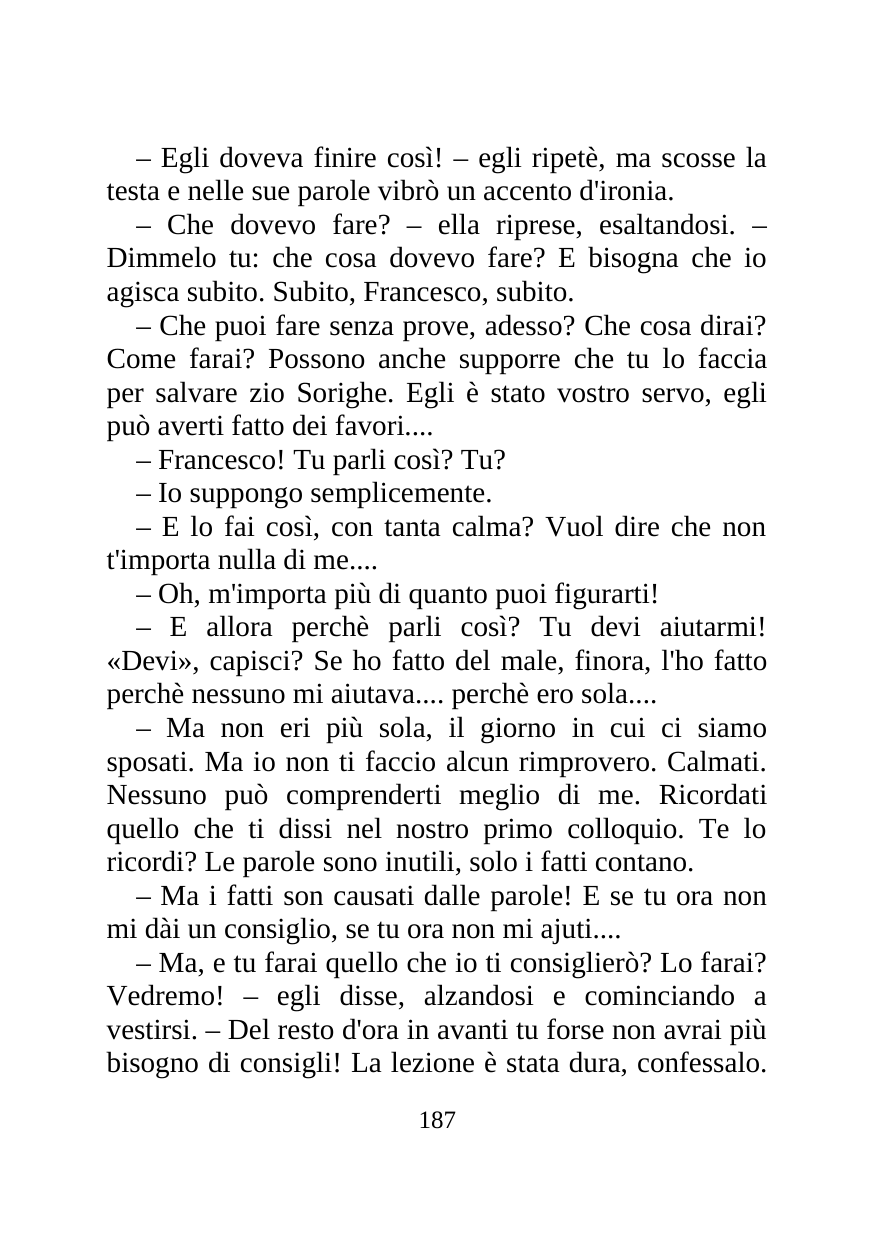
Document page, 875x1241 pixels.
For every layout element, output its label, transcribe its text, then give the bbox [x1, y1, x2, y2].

text – Che puoi fare senza prove, adesso? Che cosa dirai? Come farai? Possono anche supporre che tu lo faccia per salvare zio Sorighe. Egli è stato vostro servo, egli può averti fatto dei favori.... [106, 308, 768, 442]
text – Ma non eri più sola, il giorno in cui ci siamo sposati. Ma io non ti faccio alcun rimprovero. Calmati. Nessuno può comprenderti meglio di me. Ricordati quello che ti dissi nel nostro primo colloquio. Te lo ricordi? Le parole sono inutili, solo i fatti contano. [106, 710, 768, 878]
text – Francesco! Tu parli così? Tu? [106, 442, 768, 475]
text – E lo fai così, con tanta calma? Vuol dire che non t'importa nulla di me.... [106, 509, 768, 576]
text – Ma i fatti son causati dalle parole! E se tu ora non mi dài un consiglio, se tu ora non mi ajuti.... [106, 878, 768, 945]
text – Che dovevo fare? – ella riprese, esaltandosi. – Dimmelo tu: che cosa dovevo fare? E bisogna che io agisca subito. Subito, Francesco, subito. [106, 207, 768, 308]
text – E allora perchè parli così? Tu devi aiutarmi! «Devi», capisci? Se ho fatto del male, finora, l'ho fatto perchè nessuno mi aiutava.... perchè ero sola.... [106, 609, 768, 710]
text – Oh, m'importa più di quanto puoi figurarti! [106, 576, 768, 609]
text – Io suppongo semplicemente. [106, 475, 768, 509]
text – Egli doveva finire così! – egli ripetè, ma scosse la testa e nelle sue parole vibrò un accento d'ironia. [106, 140, 768, 207]
text – Ma, e tu farai quello che io ti consiglierò? Lo farai? Vedremo! – egli disse, alzandosi e cominciando a vestirsi. – Del resto d'ora in avanti tu forse non avrai più bisogno di consigli! La lezione è stata dura, confessalo. [106, 945, 768, 1079]
